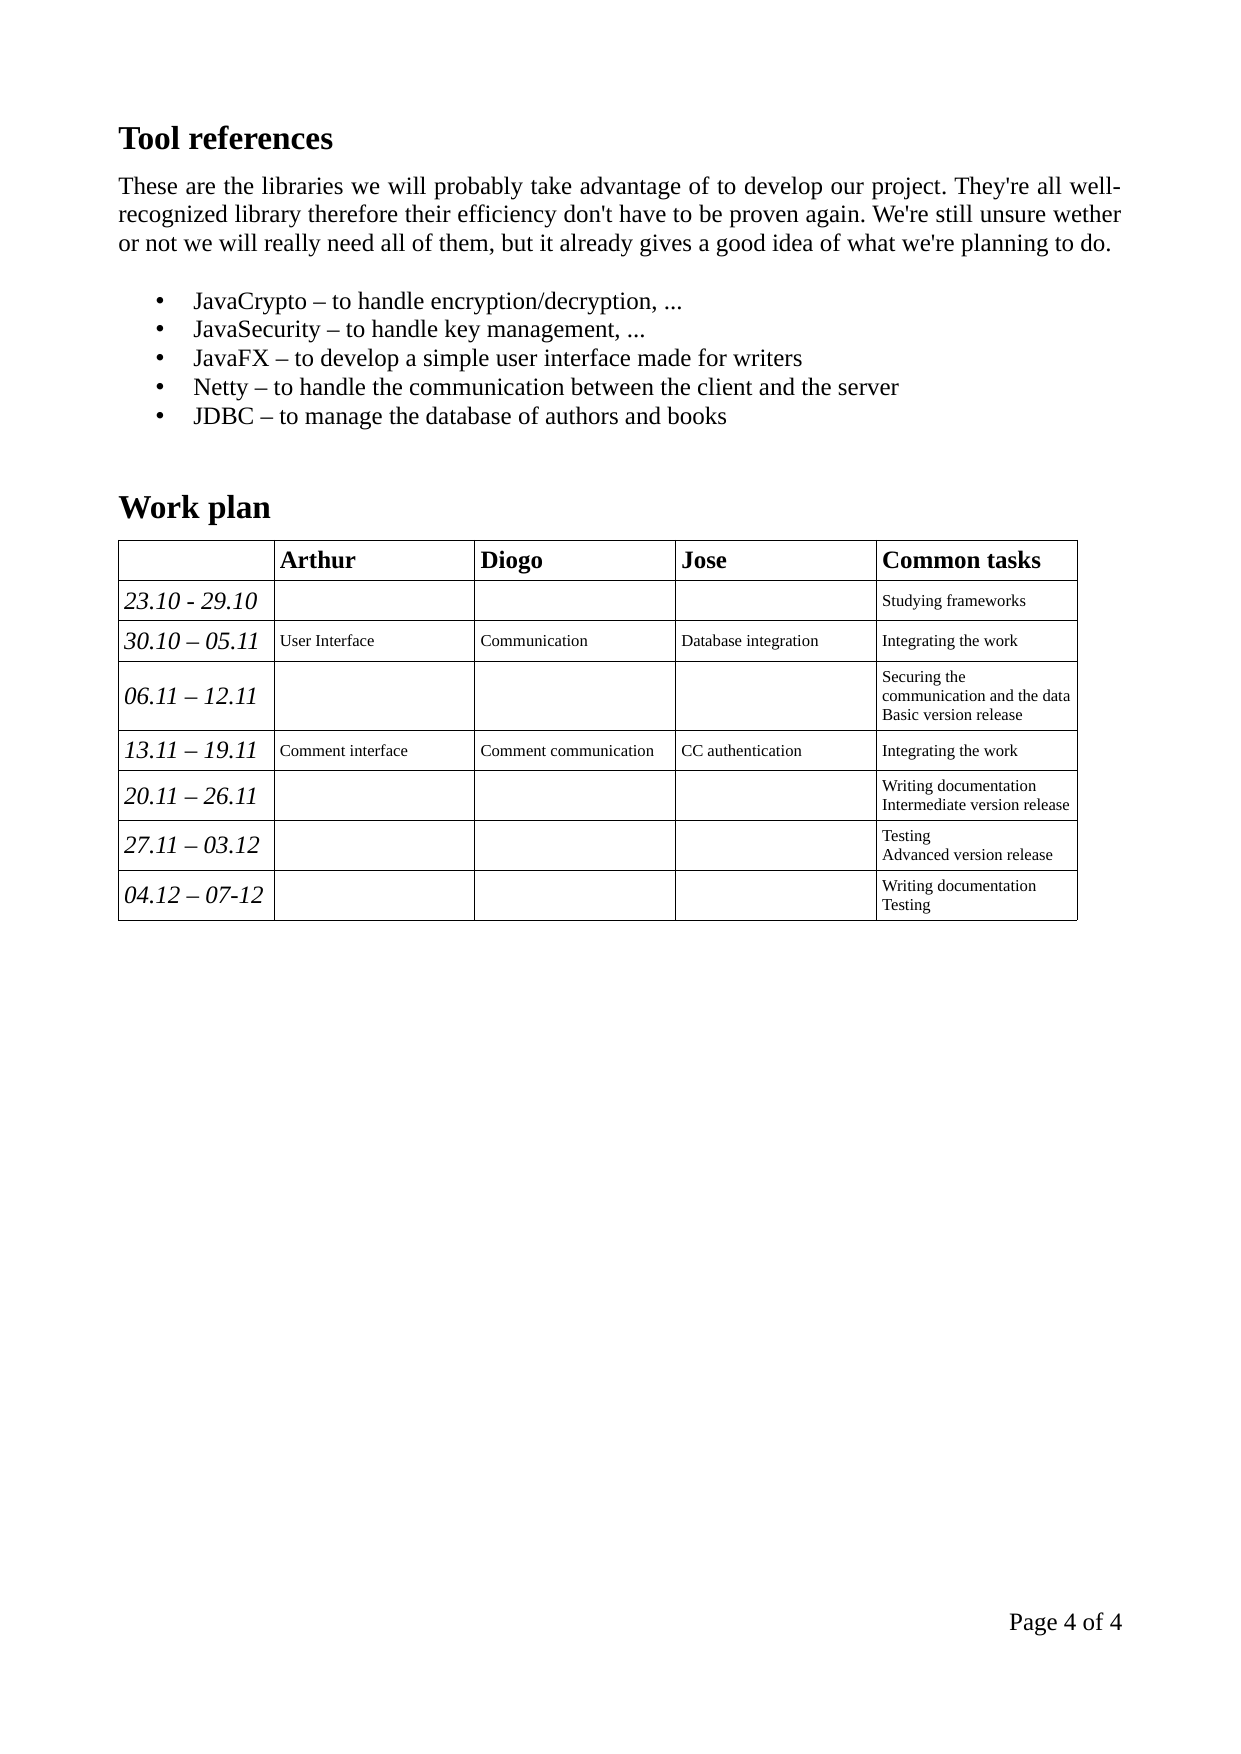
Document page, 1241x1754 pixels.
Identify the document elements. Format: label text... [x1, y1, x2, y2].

table_cell [475, 662, 675, 730]
list JDBC – to manage the database of authors and books [156, 401, 1122, 429]
table_cell [475, 821, 675, 870]
table_cell Database integration [676, 621, 876, 661]
table_cell Integrating the work [877, 621, 1077, 661]
table_cell 30.10 – 05.11 [119, 621, 274, 661]
table_header Jose [676, 541, 876, 580]
table_cell Communication [475, 621, 675, 661]
table_cell Studying frameworks [877, 581, 1077, 620]
table_cell 27.11 – 03.12 [119, 821, 274, 870]
table_cell CC authentication [676, 731, 876, 770]
table_header Common tasks [877, 541, 1077, 580]
table_cell Writing documentation Intermediate version release [877, 771, 1077, 820]
text Tool references [118, 118, 1122, 156]
table_cell Securing the communication and the data Basic version release [877, 662, 1077, 730]
table_cell Comment communication [475, 731, 675, 770]
table_header Arthur [275, 541, 474, 580]
table_cell Writing documentation Testing [877, 871, 1077, 920]
table_cell [475, 581, 675, 620]
table_cell [275, 662, 474, 730]
table_cell Integrating the work [877, 731, 1077, 770]
table_cell 23.10 - 29.10 [119, 581, 274, 620]
table_cell [275, 871, 474, 920]
table_header [119, 541, 274, 580]
table_cell 04.12 – 07-12 [119, 871, 274, 920]
table_cell [676, 871, 876, 920]
table_cell [475, 871, 675, 920]
list JavaFX – to develop a simple user interface made for writers [156, 343, 1122, 372]
text Work plan [118, 487, 1122, 525]
table_cell [275, 821, 474, 870]
table_cell [676, 771, 876, 820]
table_cell Testing Advanced version release [877, 821, 1077, 870]
table_cell 13.11 – 19.11 [119, 731, 274, 770]
table_cell [475, 771, 675, 820]
table_cell 20.11 – 26.11 [119, 771, 274, 820]
list JavaSecurity – to handle key management, ... [156, 314, 1122, 343]
table_cell [676, 581, 876, 620]
table_cell Comment interface [275, 731, 474, 770]
table_cell 06.11 – 12.11 [119, 662, 274, 730]
table_cell [275, 771, 474, 820]
table_cell [275, 581, 474, 620]
list Netty – to handle the communication between the client and the server [156, 372, 1122, 401]
table_cell User Interface [275, 621, 474, 661]
table_cell [676, 821, 876, 870]
text These are the libraries we will probably take advantage of to develop our project. They're all well-recognized library therefore their efficiency don't have to be proven again. We're still unsure wether or not we will really need all of them, but it already gives a good idea of what we're planning to do. [118, 171, 1122, 257]
table_header Diogo [475, 541, 675, 580]
list JavaCrypto – to handle encryption/decryption, ... [156, 286, 1122, 314]
table_cell [676, 662, 876, 730]
